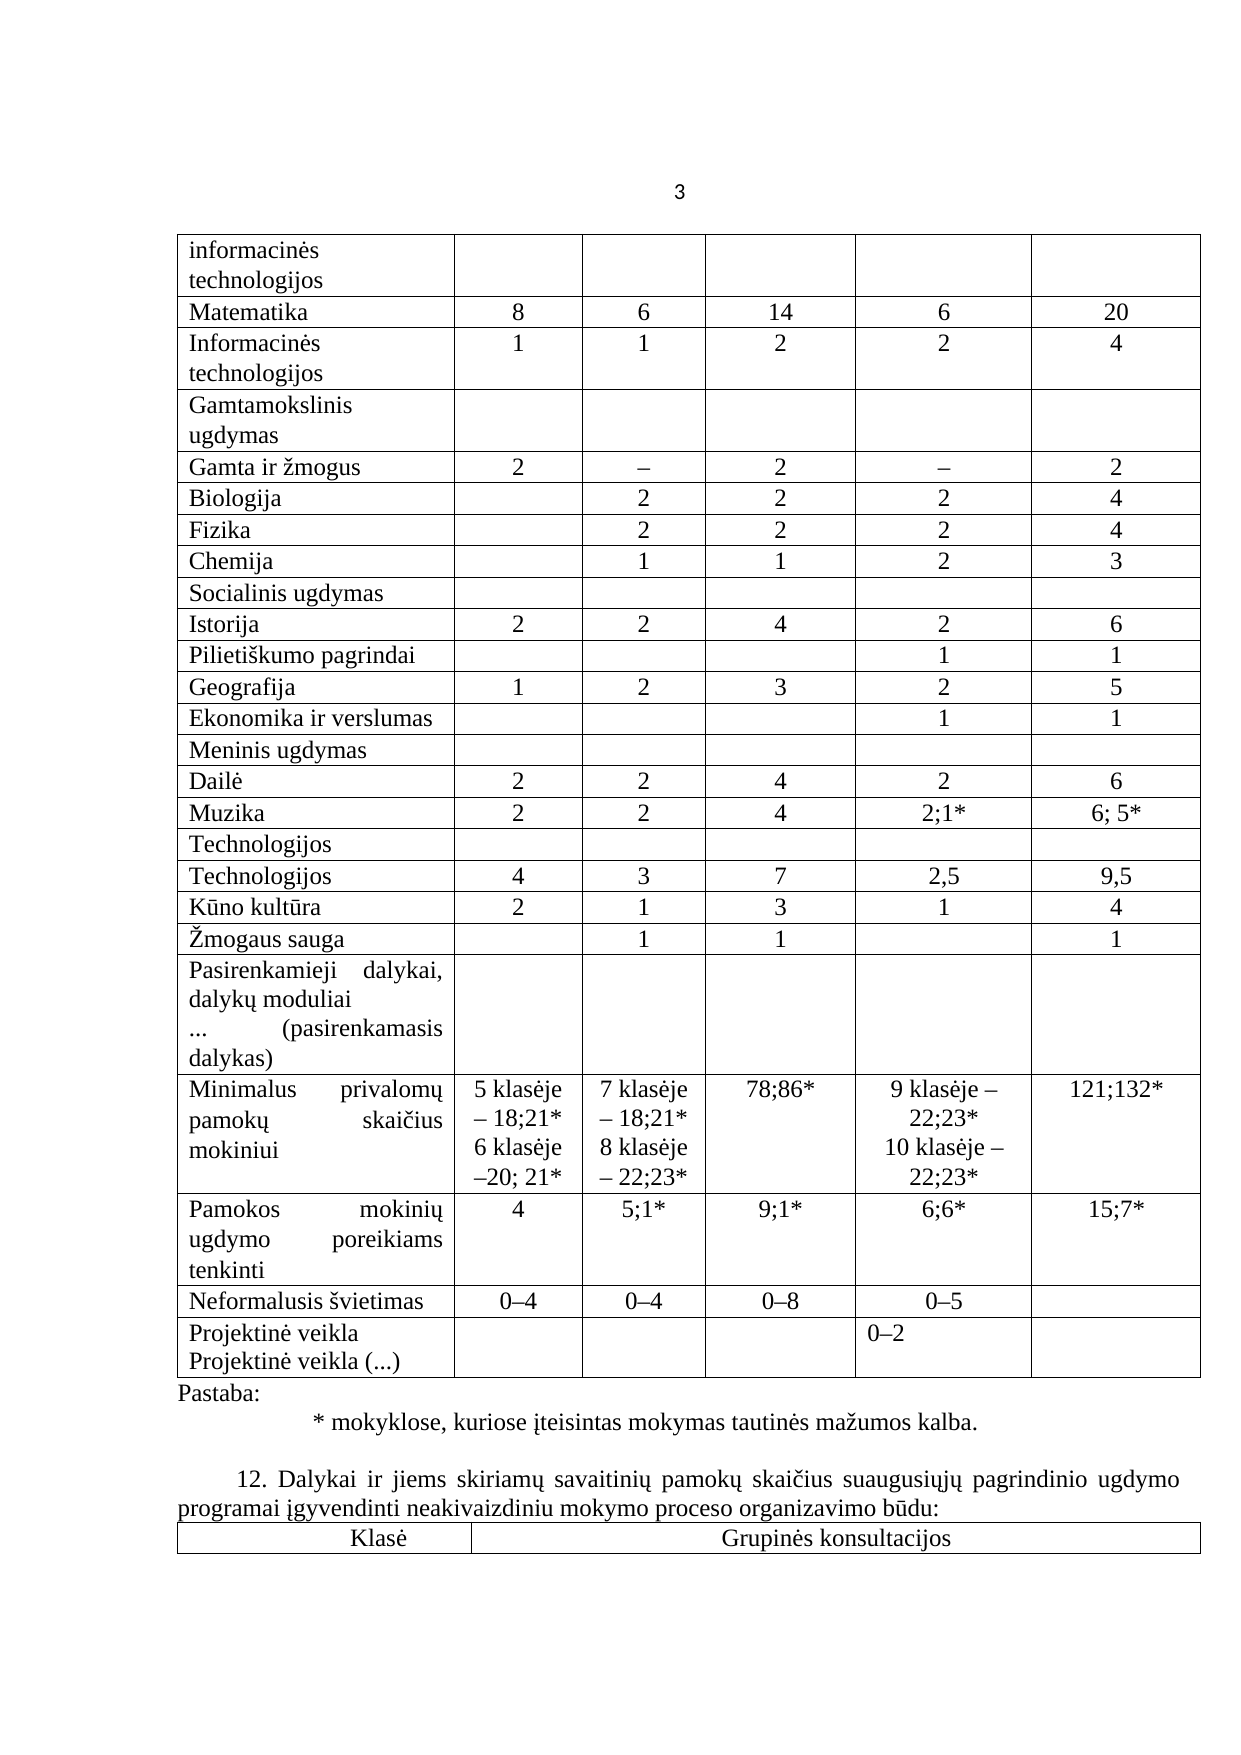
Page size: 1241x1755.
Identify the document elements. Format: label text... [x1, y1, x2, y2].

table_cell [706, 829, 855, 860]
table_cell [583, 735, 705, 765]
table_cell 2 [706, 452, 855, 482]
table_cell [1032, 1318, 1200, 1377]
table_cell Fizika [178, 515, 454, 545]
table_cell [455, 829, 582, 860]
table_cell [1032, 235, 1200, 296]
table_cell Žmogaus sauga [178, 924, 454, 954]
table_cell 2 [706, 515, 855, 545]
table_cell 2 [706, 483, 855, 514]
table_cell [706, 235, 855, 296]
table_cell Kūno kultūra [178, 892, 454, 923]
table_cell Meninis ugdymas [178, 735, 454, 765]
table_cell 1 [583, 892, 705, 923]
table_cell 2 [583, 483, 705, 514]
table_cell 4 [706, 609, 855, 639]
table_cell 0–5 [856, 1286, 1031, 1317]
table_cell 3 [706, 892, 855, 923]
table_cell Geografija [178, 672, 454, 702]
table_cell – [856, 452, 1031, 482]
table_cell 2 [1032, 452, 1200, 482]
table_cell 6;6* [856, 1194, 1031, 1285]
table_cell [583, 390, 705, 451]
table_cell 0–4 [455, 1286, 582, 1317]
table_cell Technologijos [178, 861, 454, 891]
table_cell 2 [583, 609, 705, 639]
table_cell 1 [1032, 641, 1200, 671]
table_cell 20 [1032, 297, 1200, 327]
table_cell [583, 235, 705, 296]
table_cell [455, 390, 582, 451]
table_cell [706, 390, 855, 451]
table_cell [706, 735, 855, 765]
table_cell Pilietiškumo pagrindai [178, 641, 454, 671]
table_cell [455, 235, 582, 296]
table_cell [1032, 735, 1200, 765]
table_cell 2;1* [856, 798, 1031, 828]
table_cell 1 [455, 672, 582, 702]
table_cell 2 [583, 766, 705, 797]
table_cell Biologija [178, 483, 454, 514]
table_cell 1 [583, 546, 705, 577]
table_cell [455, 578, 582, 608]
table_cell [583, 829, 705, 860]
text * mokyklose, kuriose įteisintas mokymas tautinės mažumos kalba. [177, 1407, 1181, 1435]
table_cell 4 [1032, 892, 1200, 923]
table_cell 3 [706, 672, 855, 702]
table_cell 3 [583, 861, 705, 891]
table_header Klasė [178, 1523, 471, 1553]
table_cell 5 [1032, 672, 1200, 702]
table_cell [856, 955, 1031, 1073]
table_cell [1032, 1286, 1200, 1317]
table_cell [706, 955, 855, 1073]
table_cell 9,5 [1032, 861, 1200, 891]
table_cell [455, 955, 582, 1073]
table_cell [455, 546, 582, 577]
table_cell 2 [706, 328, 855, 389]
table_cell [583, 955, 705, 1073]
table_cell 6 [583, 297, 705, 327]
table_cell 15;7* [1032, 1194, 1200, 1285]
table_cell 2 [583, 515, 705, 545]
table_cell 14 [706, 297, 855, 327]
table_cell Neformalusis švietimas [178, 1286, 454, 1317]
table_cell 78;86* [706, 1075, 855, 1193]
table_cell Matematika [178, 297, 454, 327]
table_cell 0–8 [706, 1286, 855, 1317]
table_cell [1032, 829, 1200, 860]
table_cell [455, 735, 582, 765]
table_cell 9;1* [706, 1194, 855, 1285]
table_cell 1 [583, 924, 705, 954]
table_cell [856, 829, 1031, 860]
table_cell 4 [706, 798, 855, 828]
table_cell [706, 641, 855, 671]
table_cell [583, 704, 705, 734]
table_cell 0–2 [856, 1318, 1031, 1377]
table_cell 4 [706, 766, 855, 797]
table_cell informacinės technologijos [178, 235, 454, 296]
text Pastaba: [177, 1378, 1181, 1407]
table_cell 2 [856, 515, 1031, 545]
table_cell 7 klasėje – 18;21* 8 klasėje – 22;23* [583, 1075, 705, 1193]
table_cell 2 [856, 483, 1031, 514]
table_cell 5;1* [583, 1194, 705, 1285]
table_cell 2 [455, 452, 582, 482]
table_cell 1 [455, 328, 582, 389]
table_cell 6 [1032, 766, 1200, 797]
table_cell 2 [455, 609, 582, 639]
table_cell Ekonomika ir verslumas [178, 704, 454, 734]
table_cell [856, 578, 1031, 608]
table_cell [455, 704, 582, 734]
table_cell Minimalus privalomų pamokų skaičius mokiniui [178, 1075, 454, 1193]
table_cell [455, 1318, 582, 1377]
table_cell 6 [1032, 609, 1200, 639]
table_cell 2 [856, 609, 1031, 639]
table_cell 1 [583, 328, 705, 389]
table_cell [583, 1318, 705, 1377]
table_cell 2 [583, 672, 705, 702]
table_cell [706, 1318, 855, 1377]
table_cell 2 [856, 766, 1031, 797]
table_cell Informacinės technologijos [178, 328, 454, 389]
table_cell 7 [706, 861, 855, 891]
table_cell 9 klasėje – 22;23* 10 klasėje –22;23* [856, 1075, 1031, 1193]
table_cell [455, 483, 582, 514]
table_cell [455, 515, 582, 545]
table_cell Istorija [178, 609, 454, 639]
table_cell 5 klasėje – 18;21* 6 klasėje –20; 21* [455, 1075, 582, 1193]
table_cell 2 [455, 766, 582, 797]
table_cell 6 [856, 297, 1031, 327]
table_cell 1 [706, 924, 855, 954]
table_cell 0–4 [583, 1286, 705, 1317]
table_cell 4 [455, 1194, 582, 1285]
table_cell [583, 641, 705, 671]
table_cell 4 [1032, 515, 1200, 545]
table_cell – [583, 452, 705, 482]
table_cell 4 [1032, 483, 1200, 514]
table_cell 2 [455, 798, 582, 828]
table_cell [706, 578, 855, 608]
text 12. Dalykai ir jiems skiriamų savaitinių pamokų skaičius suaugusiųjų pagrindinio ugdymo programai įgyvendinti neakivaizdiniu mokymo proceso organizavimo būdu: [177, 1464, 1181, 1522]
table_cell [1032, 390, 1200, 451]
table_cell 1 [856, 892, 1031, 923]
table_cell 2 [455, 892, 582, 923]
table_cell 121;132* [1032, 1075, 1200, 1193]
table_cell 1 [706, 546, 855, 577]
table_cell Muzika [178, 798, 454, 828]
table_cell 1 [856, 704, 1031, 734]
table_cell 6; 5* [1032, 798, 1200, 828]
table_cell 1 [1032, 924, 1200, 954]
table_header Grupinės konsultacijos [472, 1523, 1200, 1553]
table_cell [455, 924, 582, 954]
table_cell 2 [856, 328, 1031, 389]
table_cell 1 [1032, 704, 1200, 734]
table_cell [583, 578, 705, 608]
table_cell 4 [455, 861, 582, 891]
table_cell [856, 390, 1031, 451]
table_cell [1032, 578, 1200, 608]
table_cell [706, 704, 855, 734]
table_cell Pasirenkamieji dalykai, dalykų moduliai ... (pasirenkamasis dalykas) [178, 955, 454, 1073]
table_cell 2 [583, 798, 705, 828]
table_cell Chemija [178, 546, 454, 577]
table_cell 2 [856, 672, 1031, 702]
table_cell Socialinis ugdymas [178, 578, 454, 608]
table_cell Gamta ir žmogus [178, 452, 454, 482]
table_cell Pamokos mokinių ugdymo poreikiams tenkinti [178, 1194, 454, 1285]
table_cell 2,5 [856, 861, 1031, 891]
table_cell 8 [455, 297, 582, 327]
table_cell [455, 641, 582, 671]
table_cell 2 [856, 546, 1031, 577]
table_cell 4 [1032, 328, 1200, 389]
table_cell [1032, 955, 1200, 1073]
table_cell Gamtamokslinis ugdymas [178, 390, 454, 451]
table_cell [856, 235, 1031, 296]
table_cell [856, 735, 1031, 765]
table_cell Dailė [178, 766, 454, 797]
table_cell 1 [856, 641, 1031, 671]
table_cell Technologijos [178, 829, 454, 860]
table_cell [856, 924, 1031, 954]
table_cell Projektinė veikla Projektinė veikla (...) [178, 1318, 454, 1377]
table_cell 3 [1032, 546, 1200, 577]
